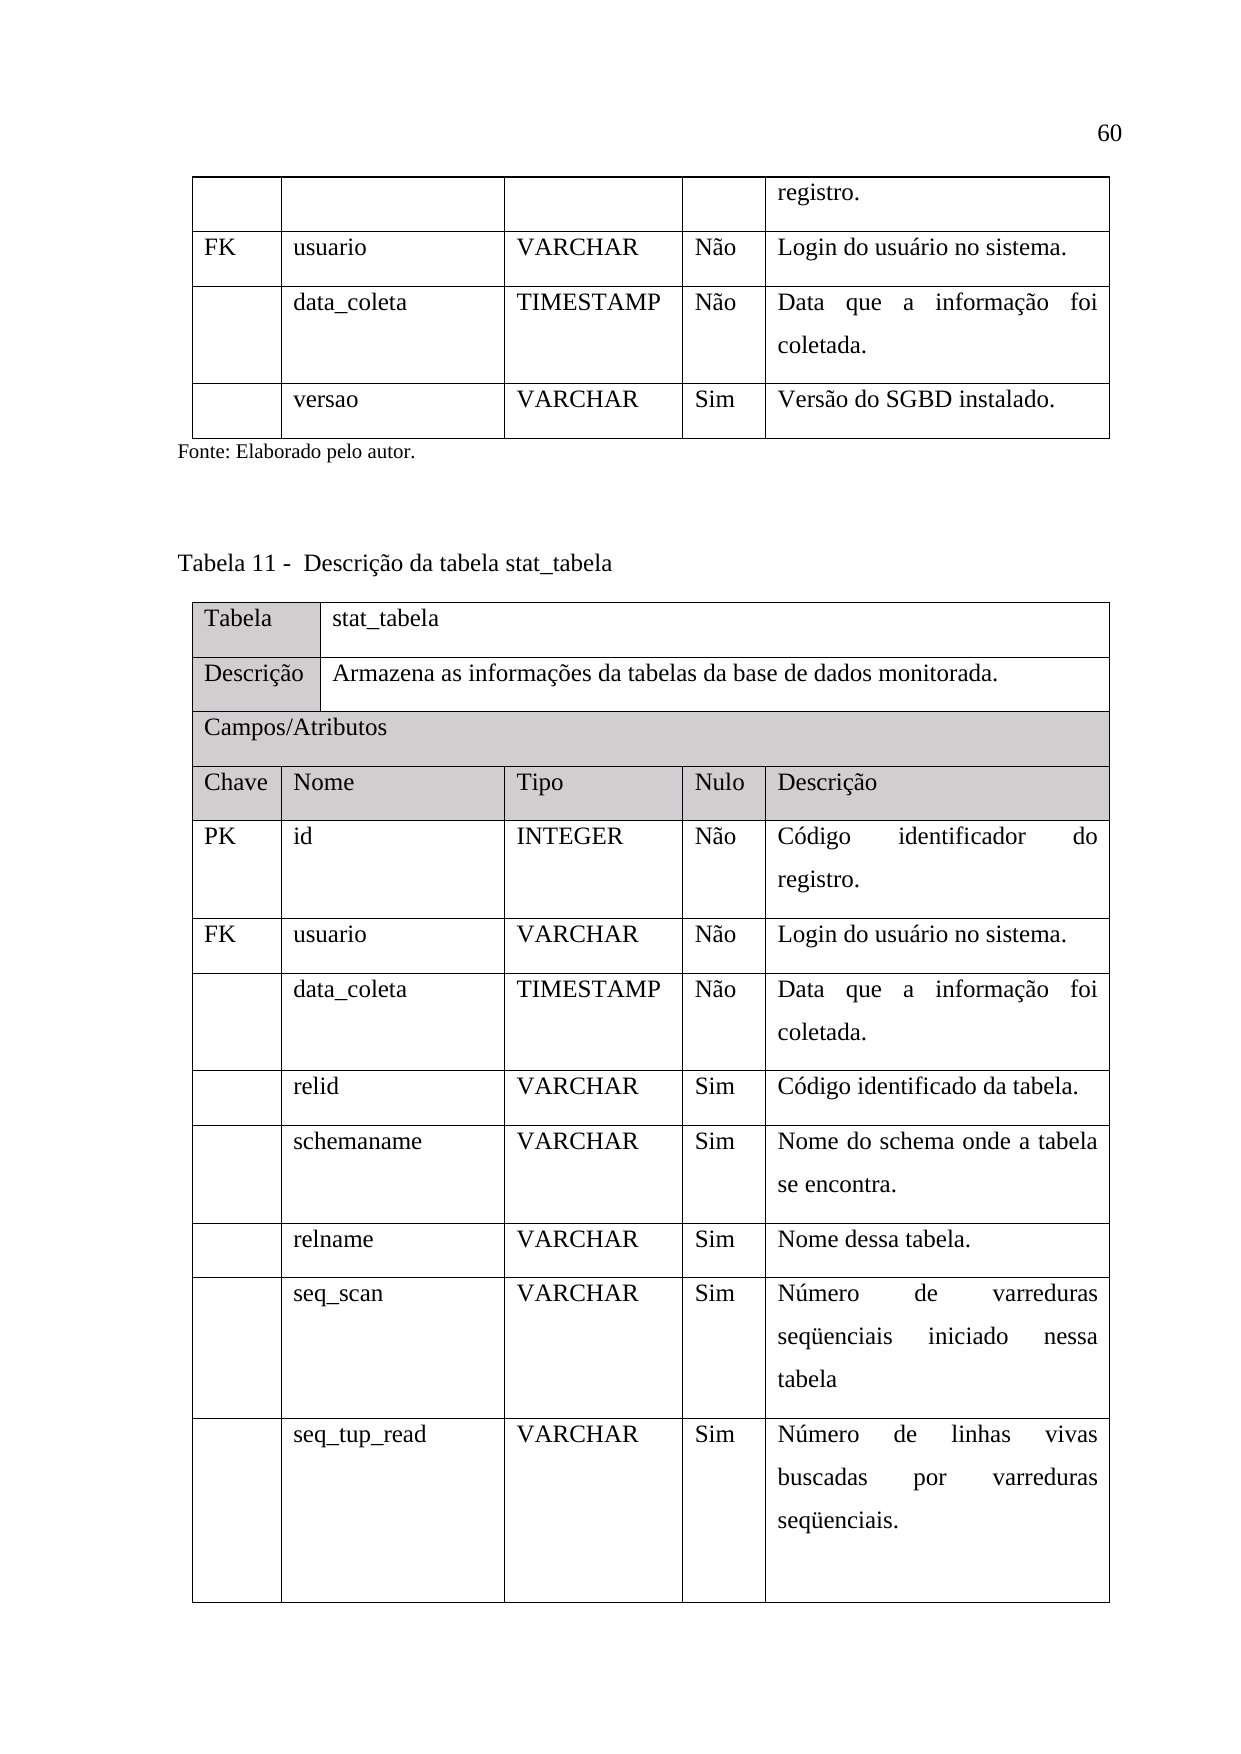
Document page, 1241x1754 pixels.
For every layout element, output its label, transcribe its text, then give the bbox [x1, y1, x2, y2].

table_cell [193, 1278, 281, 1418]
table_cell Armazena as informações da tabelas da base de dados monitorada. [321, 658, 1109, 711]
table_cell VARCHAR [505, 919, 682, 973]
table_cell Versão do SGBD instalado. [766, 384, 1109, 438]
table_cell TIMESTAMP [505, 974, 682, 1070]
table_cell registro. [766, 178, 1109, 231]
table_cell [193, 178, 281, 231]
table_cell [193, 384, 281, 438]
table_cell [282, 178, 504, 231]
table_cell data_coleta [282, 974, 504, 1070]
table_cell VARCHAR [505, 1126, 682, 1223]
table_cell Não [683, 821, 765, 918]
table_cell TIMESTAMP [505, 287, 682, 383]
table_cell Código identificado da tabela. [766, 1071, 1109, 1125]
table_cell Número de linhas vivas buscadas por varreduras seqüenciais. [766, 1419, 1109, 1602]
table_cell Data que a informação foi coletada. [766, 974, 1109, 1070]
table_cell VARCHAR [505, 232, 682, 286]
table_cell Sim [683, 1126, 765, 1223]
table_cell id [282, 821, 504, 918]
table_cell Código identificador do registro. [766, 821, 1109, 918]
table_cell Tipo [505, 767, 682, 820]
table_cell [193, 1126, 281, 1223]
table_cell Sim [683, 1419, 765, 1602]
table_cell Não [683, 287, 765, 383]
table_cell Número de varreduras seqüenciais iniciado nessa tabela [766, 1278, 1109, 1418]
table_cell Não [683, 232, 765, 286]
text Tabela 11 - Descrição da tabela stat_tabela [177, 548, 1122, 577]
table_cell Sim [683, 1071, 765, 1125]
table_cell Sim [683, 1278, 765, 1418]
table_cell Sim [683, 384, 765, 438]
list Fonte: Elaborado pelo autor. [177, 439, 1122, 463]
table_cell VARCHAR [505, 1419, 682, 1602]
table_cell Sim [683, 1224, 765, 1277]
table_cell seq_scan [282, 1278, 504, 1418]
table_cell FK [193, 232, 281, 286]
table_cell Chave [193, 767, 281, 820]
table_cell Data que a informação foi coletada. [766, 287, 1109, 383]
table_cell INTEGER [505, 821, 682, 918]
table_cell [193, 1224, 281, 1277]
table_cell data_coleta [282, 287, 504, 383]
table_cell usuario [282, 919, 504, 973]
table_cell Nome [282, 767, 504, 820]
table_header Tabela [193, 603, 320, 657]
table_cell VARCHAR [505, 1071, 682, 1125]
table_cell Nome do schema onde a tabela se encontra. [766, 1126, 1109, 1223]
table_cell Campos/Atributos [193, 712, 1109, 766]
table_cell VARCHAR [505, 1224, 682, 1277]
table_cell schemaname [282, 1126, 504, 1223]
table_cell Nome dessa tabela. [766, 1224, 1109, 1277]
table_cell VARCHAR [505, 1278, 682, 1418]
table_cell Descrição [193, 658, 320, 711]
table_cell relname [282, 1224, 504, 1277]
table_cell Nulo [683, 767, 765, 820]
table_cell Não [683, 974, 765, 1070]
table_cell FK [193, 919, 281, 973]
table_cell [193, 287, 281, 383]
table_cell PK [193, 821, 281, 918]
table_header stat_tabela [321, 603, 1109, 657]
table_cell [683, 178, 765, 231]
table_cell Não [683, 919, 765, 973]
table_cell [193, 1071, 281, 1125]
table_cell seq_tup_read [282, 1419, 504, 1602]
table_cell VARCHAR [505, 384, 682, 438]
table_cell usuario [282, 232, 504, 286]
table_cell [193, 974, 281, 1070]
table_cell Descrição [766, 767, 1109, 820]
table_cell relid [282, 1071, 504, 1125]
table_cell Login do usuário no sistema. [766, 919, 1109, 973]
table_cell versao [282, 384, 504, 438]
table_cell [505, 178, 682, 231]
table_cell Login do usuário no sistema. [766, 232, 1109, 286]
table_cell [193, 1419, 281, 1602]
